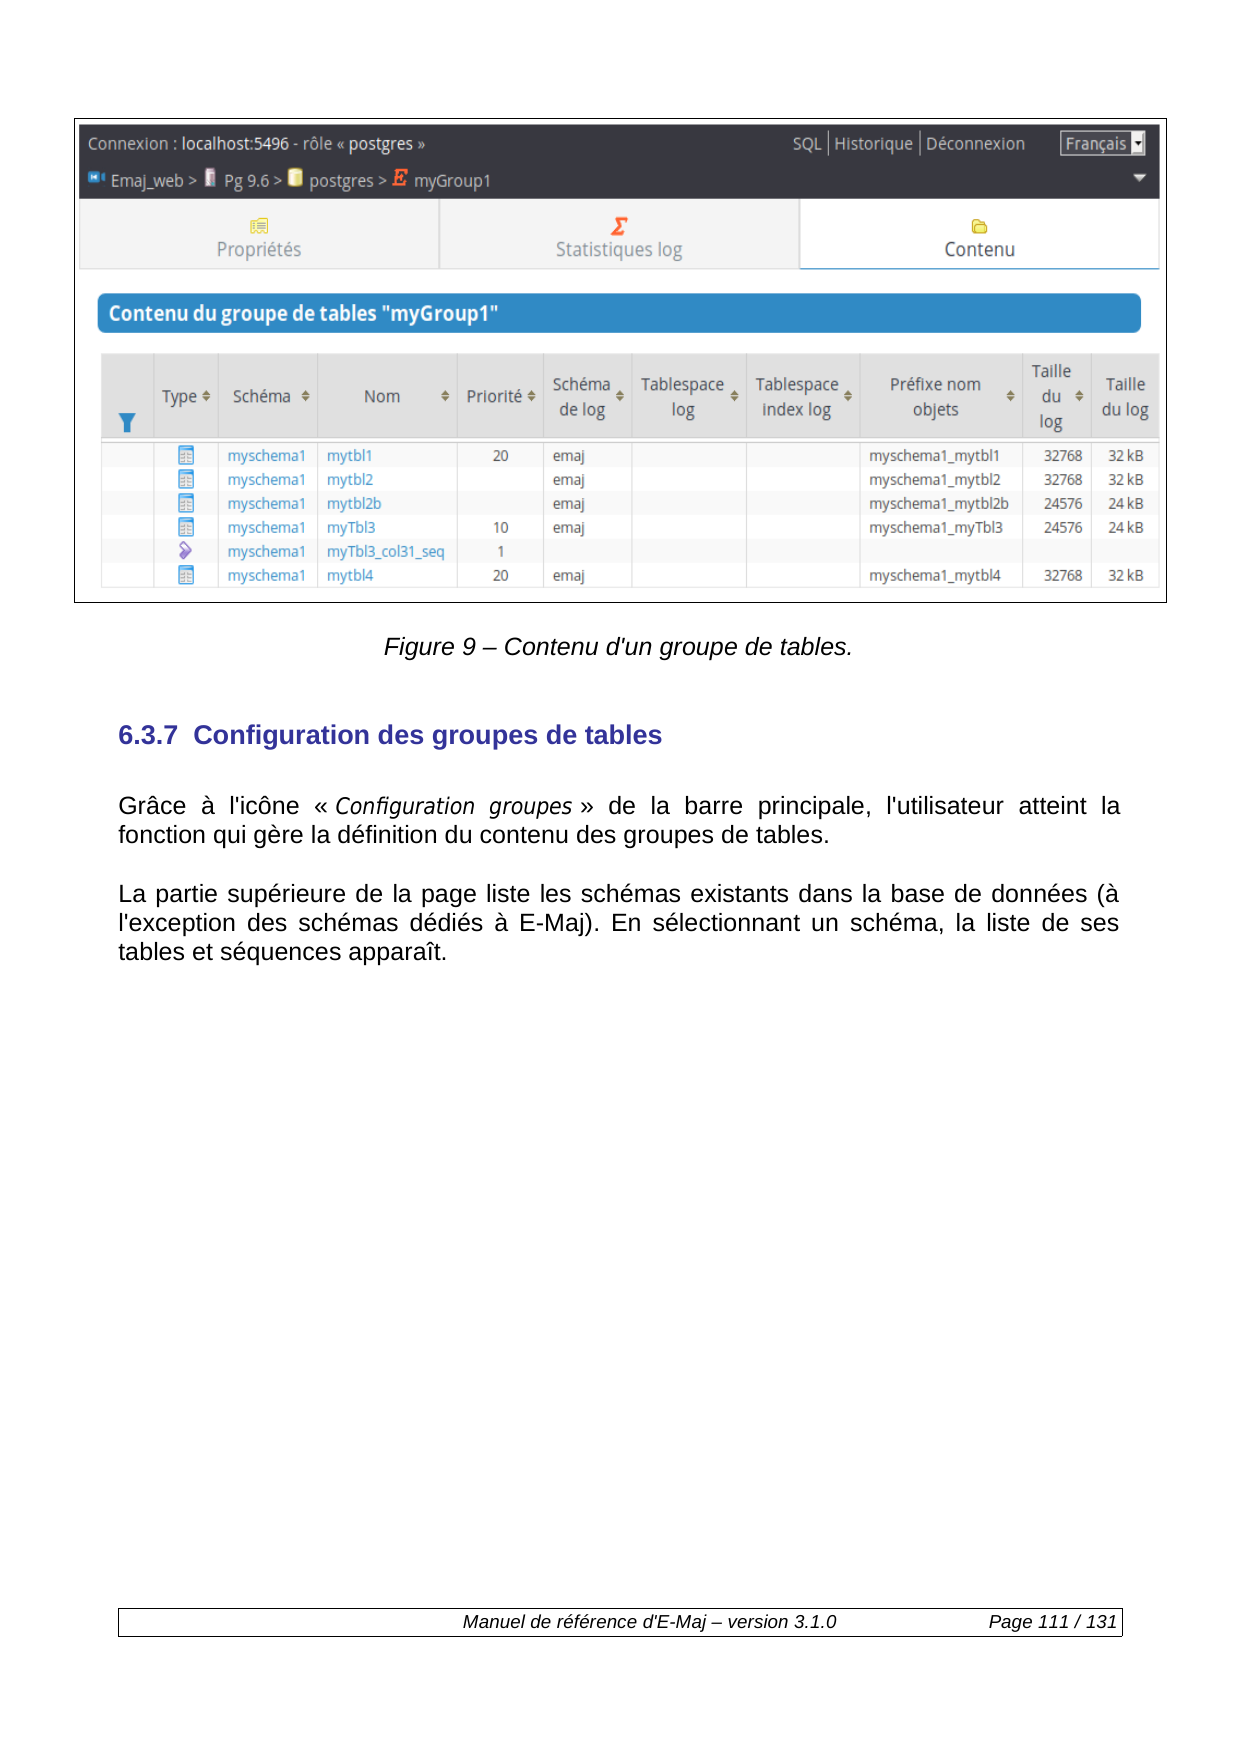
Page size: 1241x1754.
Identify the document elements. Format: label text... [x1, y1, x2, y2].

text La partie supérieure de la page liste les schémas existants dans la base de données (à l'exception des schémas dédiés à E-Maj). En sélectionnant un schéma, la liste de ses tables et séquences apparaît. [118, 878, 1122, 966]
subtitle Configuration des groupes de tables [118, 719, 1122, 750]
text Figure 9 – Contenu d'un groupe de tables. [118, 631, 1122, 661]
picture [77, 121, 1164, 600]
text Grâce à l'icône « Configuration groupes » de la barre principale, l'utilisateur atteint la fonction qui gère la définition du contenu des groupes de tables. [118, 791, 1122, 849]
